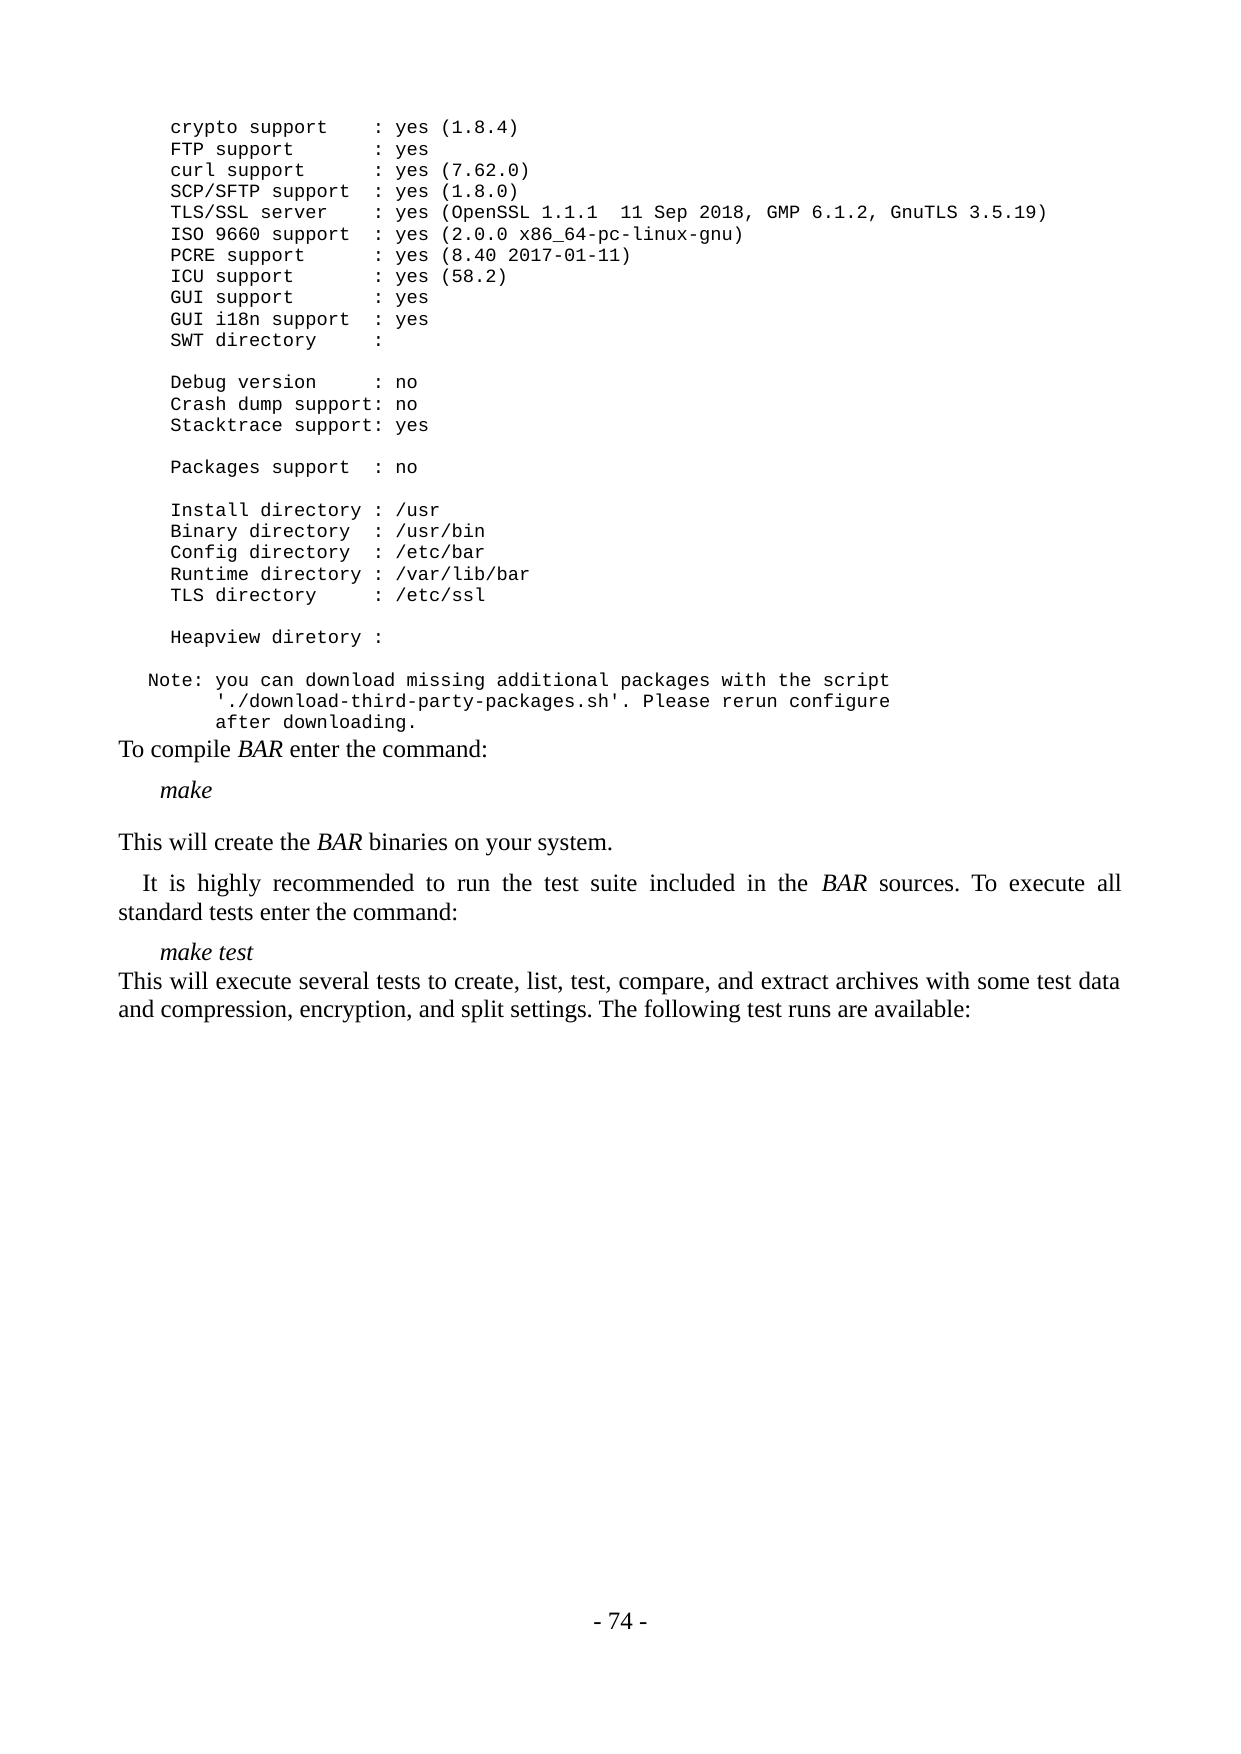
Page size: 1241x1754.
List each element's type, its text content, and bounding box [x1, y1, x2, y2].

text This will create the BAR binaries on your system. [118, 827, 1122, 856]
text Debug version : no [148, 373, 1122, 394]
text GUI support : yes [148, 288, 1122, 309]
text SCP/SFTP support : yes (1.8.0) [148, 182, 1122, 203]
text after downloading. [148, 713, 1122, 734]
text crypto support : yes (1.8.4) [148, 118, 1122, 139]
text './download-third-party-packages.sh'. Please rerun configure [148, 692, 1122, 713]
text SWT directory : [148, 331, 1122, 352]
text Heapview diretory : [148, 628, 1122, 649]
text FTP support : yes [148, 139, 1122, 161]
text TLS directory : /etc/ssl [148, 586, 1122, 607]
text TLS/SSL server : yes (OpenSSL 1.1.1 11 Sep 2018, GMP 6.1.2, GnuTLS 3.5.19) [148, 203, 1122, 224]
text Runtime directory : /var/lib/bar [148, 564, 1122, 586]
text PCRE support : yes (8.40 2017-01-11) [148, 246, 1122, 267]
text It is highly recommended to run the test suite included in the BAR sources. To execute all standard tests enter the command: [118, 868, 1122, 925]
text GUI i18n support : yes [148, 309, 1122, 331]
text Crash dump support: no [148, 394, 1122, 416]
text To compile BAR enter the command: [118, 734, 1122, 763]
text Packages support : no [148, 458, 1122, 479]
text ISO 9660 support : yes (2.0.0 x86_64-pc-linux-gnu) [148, 224, 1122, 246]
text make test [159, 937, 1122, 966]
text curl support : yes (7.62.0) [148, 161, 1122, 182]
text Install directory : /usr [148, 501, 1122, 522]
text Note: you can download missing additional packages with the script [148, 671, 1122, 692]
text Stacktrace support: yes [148, 416, 1122, 437]
text Binary directory : /usr/bin [148, 522, 1122, 543]
text This will execute several tests to create, list, test, compare, and extract archives with some test data and compression, encryption, and split settings. The following test runs are available: [118, 966, 1122, 1023]
text Config directory : /etc/bar [148, 543, 1122, 564]
text make [159, 775, 1122, 804]
text ICU support : yes (58.2) [148, 267, 1122, 288]
